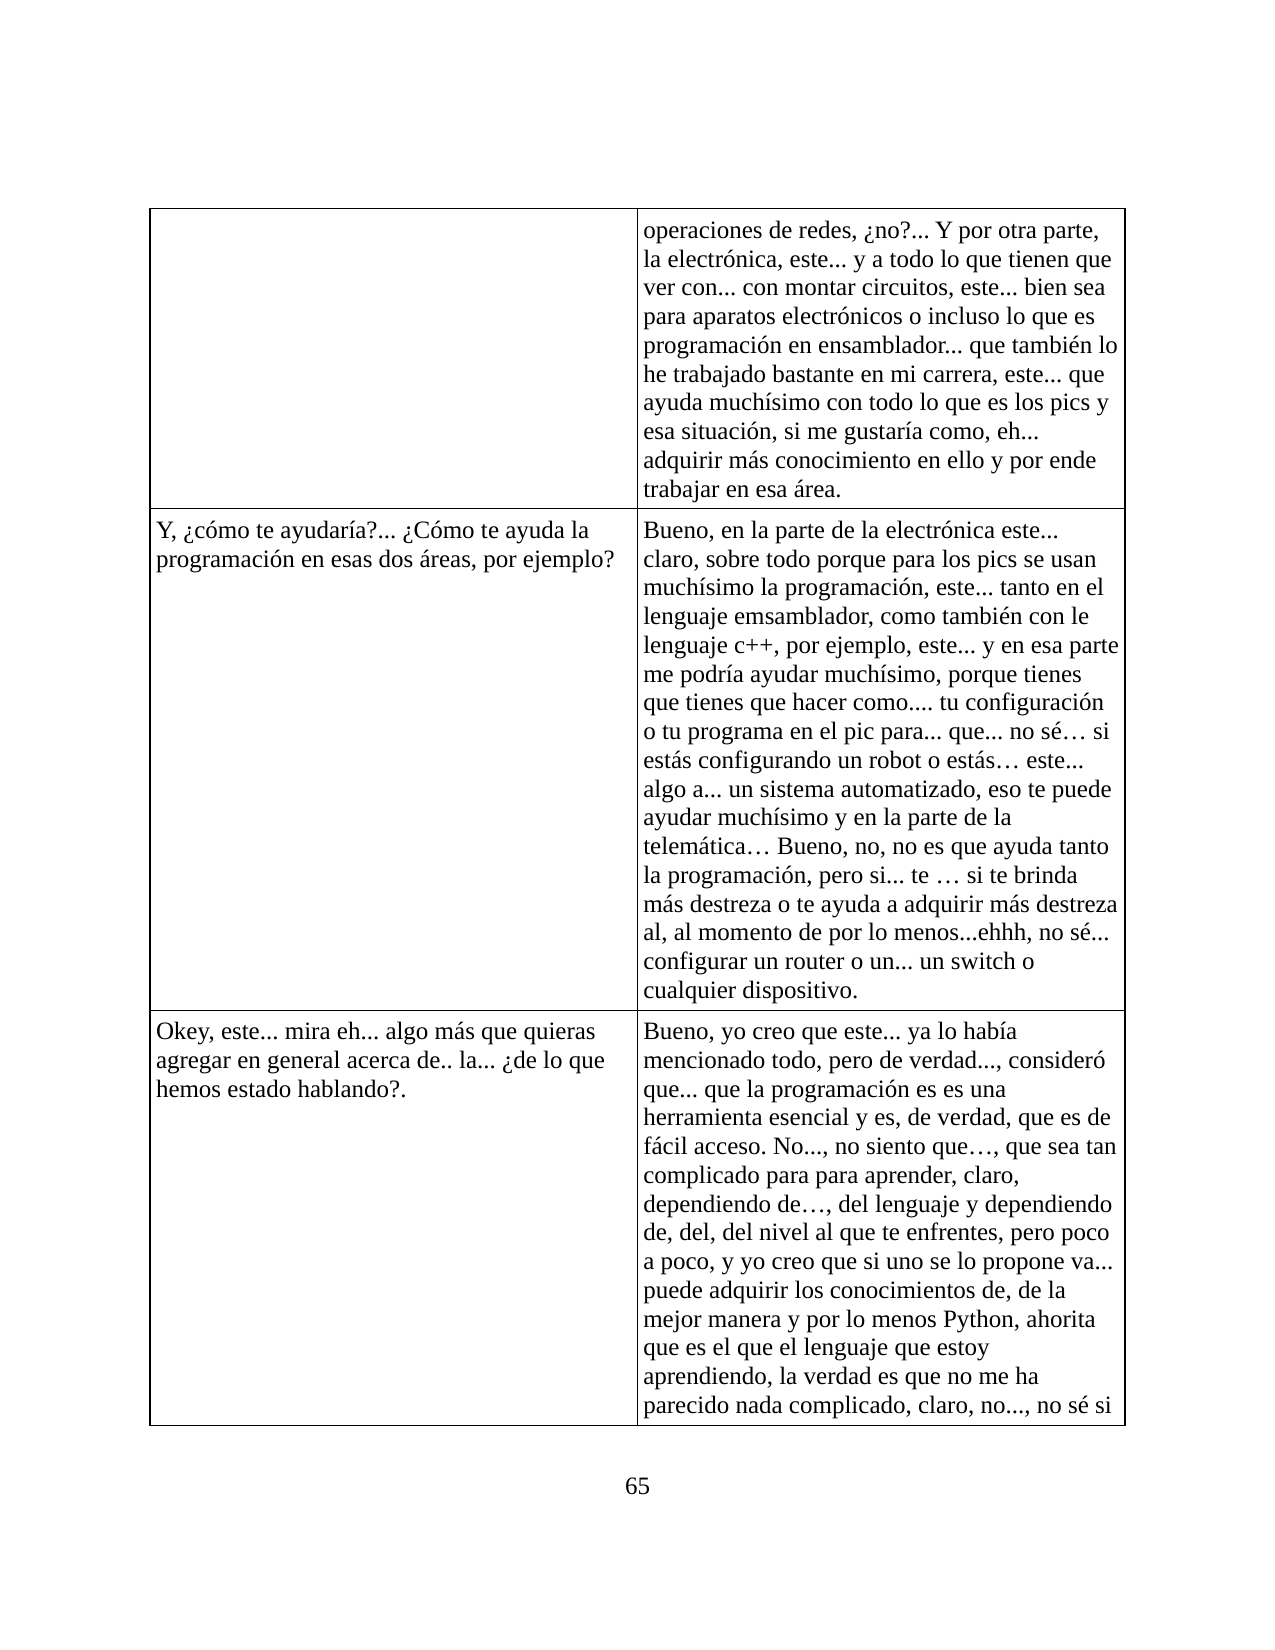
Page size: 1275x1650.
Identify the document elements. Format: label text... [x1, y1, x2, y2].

table_cell Bueno, yo creo que este... ya lo había mencionado todo, pero de verdad..., consideró que... que la programación es es una herramienta esencial y es, de verdad, que es de fácil acceso. No..., no siento que…, que sea tan complicado para para aprender, claro, dependiendo de…, del lenguaje y dependiendo de, del, del nivel al que te enfrentes, pero poco a poco, y yo creo que si uno se lo propone va... puede adquirir los conocimientos de, de la mejor manera y por lo menos Python, ahorita que es el que el lenguaje que estoy aprendiendo, la verdad es que no me ha parecido nada complicado, claro, no..., no sé si [638, 1011, 1124, 1424]
table_cell Okey, este... mira eh... algo más que quieras agregar en general acerca de.. la... ¿de lo que hemos estado hablando?. [151, 1011, 637, 1424]
table_cell Bueno, en la parte de la electrónica este... claro, sobre todo porque para los pics se usan muchísimo la programación, este... tanto en el lenguaje emsamblador, como también con le lenguaje c++, por ejemplo, este... y en esa parte me podría ayudar muchísimo, porque tienes que tienes que hacer como.... tu configuración o tu programa en el pic para... que... no sé… si estás configurando un robot o estás… este... algo a... un sistema automatizado, eso te puede ayudar muchísimo y en la parte de la telemática… Bueno, no, no es que ayuda tanto la programación, pero si... te … si te brinda más destreza o te ayuda a adquirir más destreza al, al momento de por lo menos...ehhh, no sé... configurar un router o un... un switch o cualquier dispositivo. [638, 509, 1124, 1009]
table_cell [151, 209, 637, 508]
table_cell operaciones de redes, ¿no?... Y por otra parte, la electrónica, este... y a todo lo que tienen que ver con... con montar circuitos, este... bien sea para aparatos electrónicos o incluso lo que es programación en ensamblador... que también lo he trabajado bastante en mi carrera, este... que ayuda muchísimo con todo lo que es los pics y esa situación, si me gustaría como, eh... adquirir más conocimiento en ello y por ende trabajar en esa área. [638, 209, 1124, 508]
table_cell Y, ¿cómo te ayudaría?... ¿Cómo te ayuda la programación en esas dos áreas, por ejemplo? [151, 509, 637, 1009]
